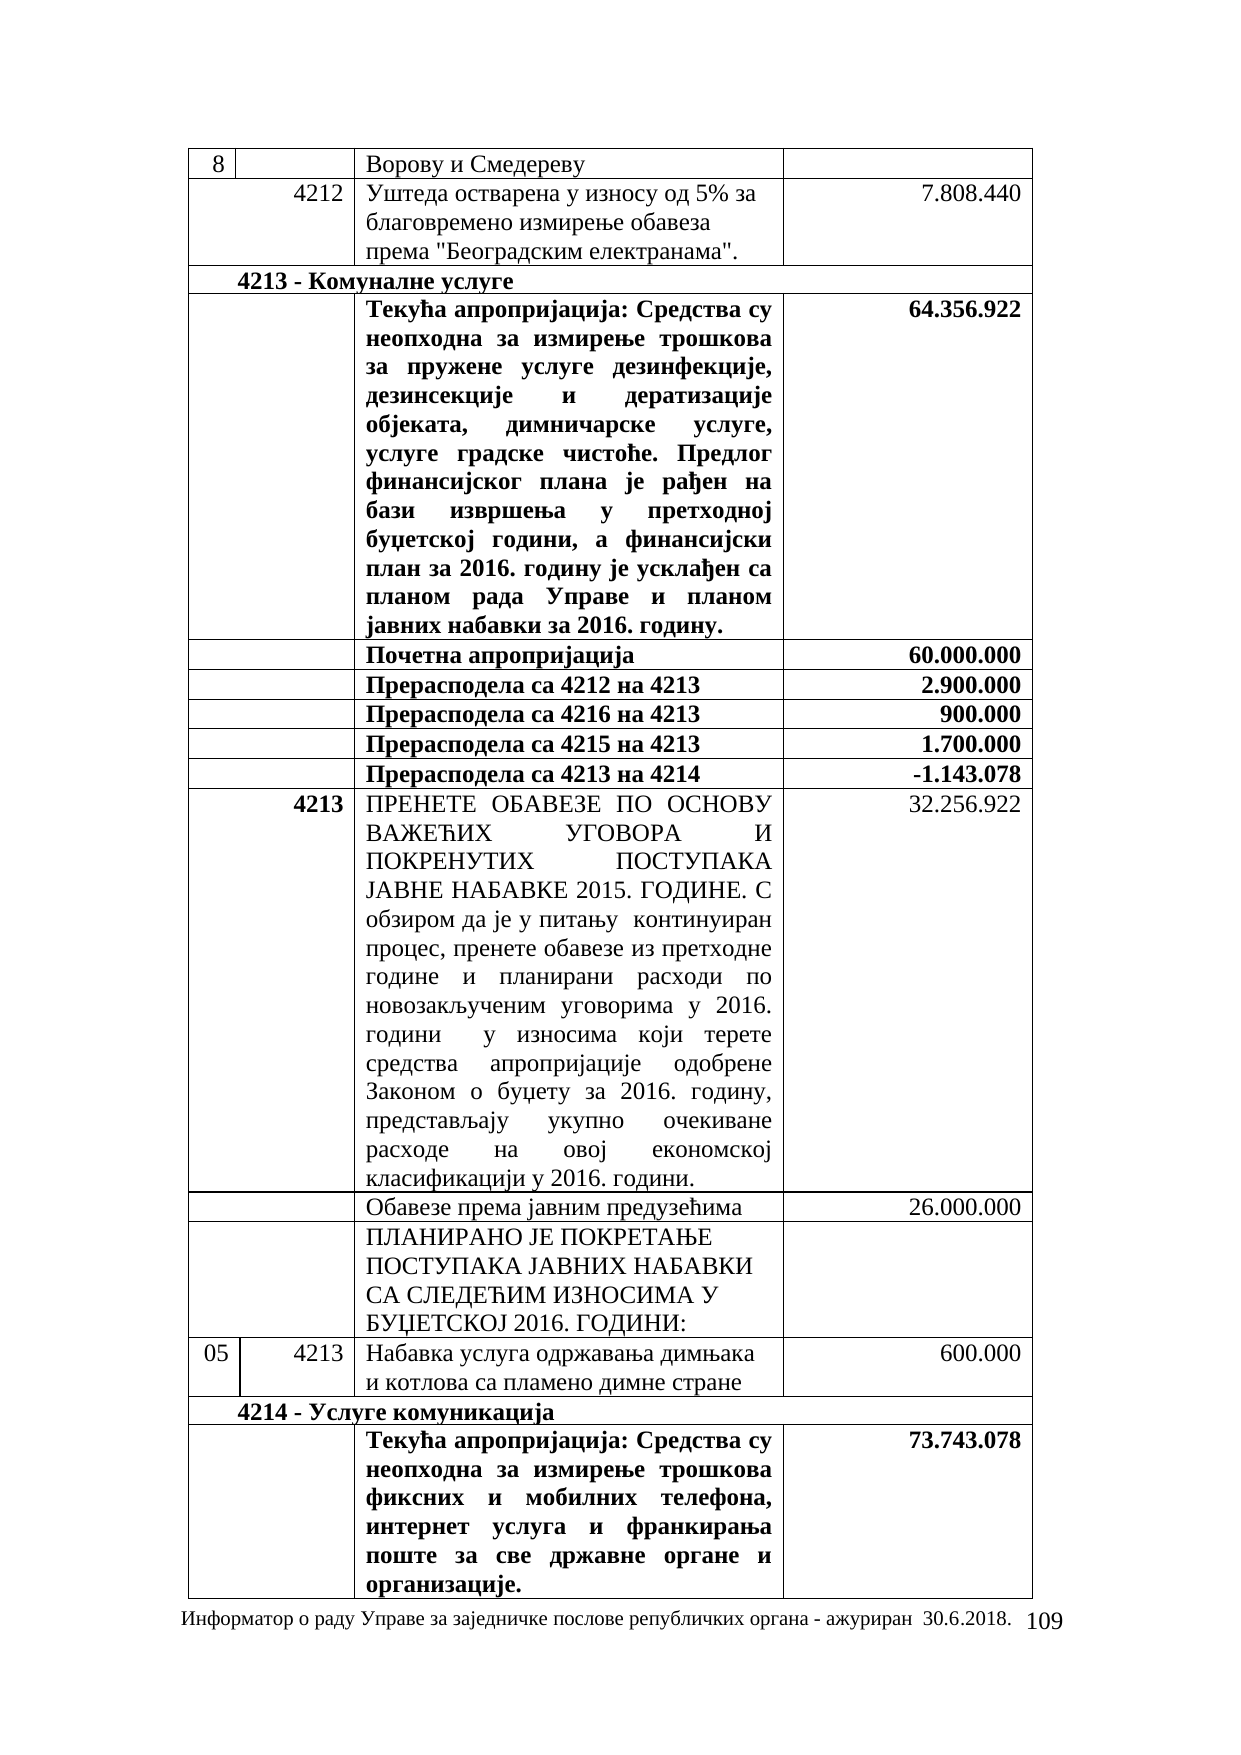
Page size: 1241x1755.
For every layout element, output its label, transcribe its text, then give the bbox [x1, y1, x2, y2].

table_cell [784, 149, 1032, 177]
table_cell 4213 [189, 789, 354, 1191]
table_cell [1033, 788, 1074, 1191]
table_cell Текућа апропријација: Средства су неопходна за измирење трошкова фиксних и мобилних телефона, интернет услуга и франкирања поште за све државне органе и организације. [355, 1425, 783, 1597]
table_cell 4212 [189, 179, 354, 265]
table_cell [189, 294, 354, 639]
table_cell Прерасподела са 4216 на 4213 [355, 700, 783, 728]
table_cell [189, 640, 354, 669]
table_cell [1033, 699, 1074, 728]
table_cell [1033, 265, 1074, 293]
table_cell [784, 1222, 1032, 1337]
table_cell [1033, 728, 1074, 758]
table_cell [189, 700, 354, 728]
table_cell ПЛАНИРАНО ЈЕ ПОКРЕТАЊЕ ПОСТУПАКА ЈАВНИХ НАБАВКИ СА СЛЕДЕЋИМ ИЗНОСИМА У БУЏЕТСКОЈ 2016. ГОДИНИ: [355, 1222, 783, 1337]
table_cell [1033, 758, 1074, 788]
table_cell 32.256.922 [784, 789, 1032, 1191]
table_cell [189, 1222, 354, 1337]
table_cell 60.000.000 [784, 640, 1032, 669]
table_cell [189, 759, 354, 788]
table_cell Уштеда остваренa у износу од 5% за благовремено измирење обавеза према "Београдским електранама". [355, 179, 783, 265]
table_cell [1033, 148, 1074, 177]
table_cell [189, 1193, 354, 1221]
table_cell [1033, 1191, 1074, 1221]
table_cell Набавка услуга одржавања димњака и котлова са пламено димне стране [355, 1338, 783, 1396]
table_cell 64.356.922 [784, 294, 1032, 639]
table_cell -1.143.078 [784, 759, 1032, 788]
table_cell [1033, 669, 1074, 698]
table_cell 2.900.000 [784, 670, 1032, 698]
table_cell Почетна апропријација [355, 640, 783, 669]
table_cell Текућа апропријација: Средства су неопходна за измирење трошкова за пружене услуге дезинфекције, дезинсекције и дератизације објеката, димничарске услуге, услуге градске чистоће. Предлог финансијског плана је рађен на бази извршења у претходној буџетској години, а финансијски план за 2016. годину је усклађен са планом рада Управе и планом јавних набавки за 2016. годину. [355, 294, 783, 639]
table_cell [1033, 178, 1074, 265]
table_cell 05 [189, 1338, 239, 1396]
table_cell [1033, 1424, 1074, 1597]
table_cell [236, 149, 354, 177]
table_cell 7.808.440 [784, 179, 1032, 265]
table_cell [1033, 1221, 1074, 1337]
table_cell Ворову и Смедереву [355, 149, 783, 177]
table_cell 26.000.000 [784, 1193, 1032, 1221]
table_cell ПРЕНЕТЕ ОБАВЕЗЕ ПО ОСНОВУ ВАЖЕЋИХ УГОВОРА И ПОКРЕНУТИХ ПОСТУПАКА ЈАВНЕ НАБАВКЕ 2015. ГОДИНЕ. С обзиром да је у питању континуиран процес, пренете обавезе из претходне године и планирани расходи по новозакљученим уговорима у 2016. години у износима који терете средства апропријације одобрене Законом о буџету за 2016. годину, представљају укупно очекиване расходе на овој економској класификацији у 2016. години. [355, 789, 783, 1191]
table_cell 1.700.000 [784, 729, 1032, 758]
table_cell [1033, 639, 1074, 669]
table_cell 4213 [241, 1338, 354, 1396]
table_cell Прерасподела са 4212 на 4213 [355, 670, 783, 698]
table_cell Обавезе према јавним предузећима [355, 1193, 783, 1221]
table_cell [189, 1425, 354, 1597]
table_cell 8 [189, 149, 235, 177]
table_cell [1033, 1396, 1074, 1424]
table_cell Прерасподела са 4215 на 4213 [355, 729, 783, 758]
table_cell [189, 729, 354, 758]
table_cell Прерасподела са 4213 на 4214 [355, 759, 783, 788]
table_cell [1033, 1337, 1074, 1396]
table_cell 4213 - Комуналне услуге [189, 266, 1032, 293]
table_cell 73.743.078 [784, 1425, 1032, 1597]
table_cell [1033, 293, 1074, 639]
table_cell 900.000 [784, 700, 1032, 728]
table_cell 600.000 [784, 1338, 1032, 1396]
table_cell 4214 - Услуге комуникација [189, 1397, 1032, 1424]
table_cell [189, 670, 354, 698]
